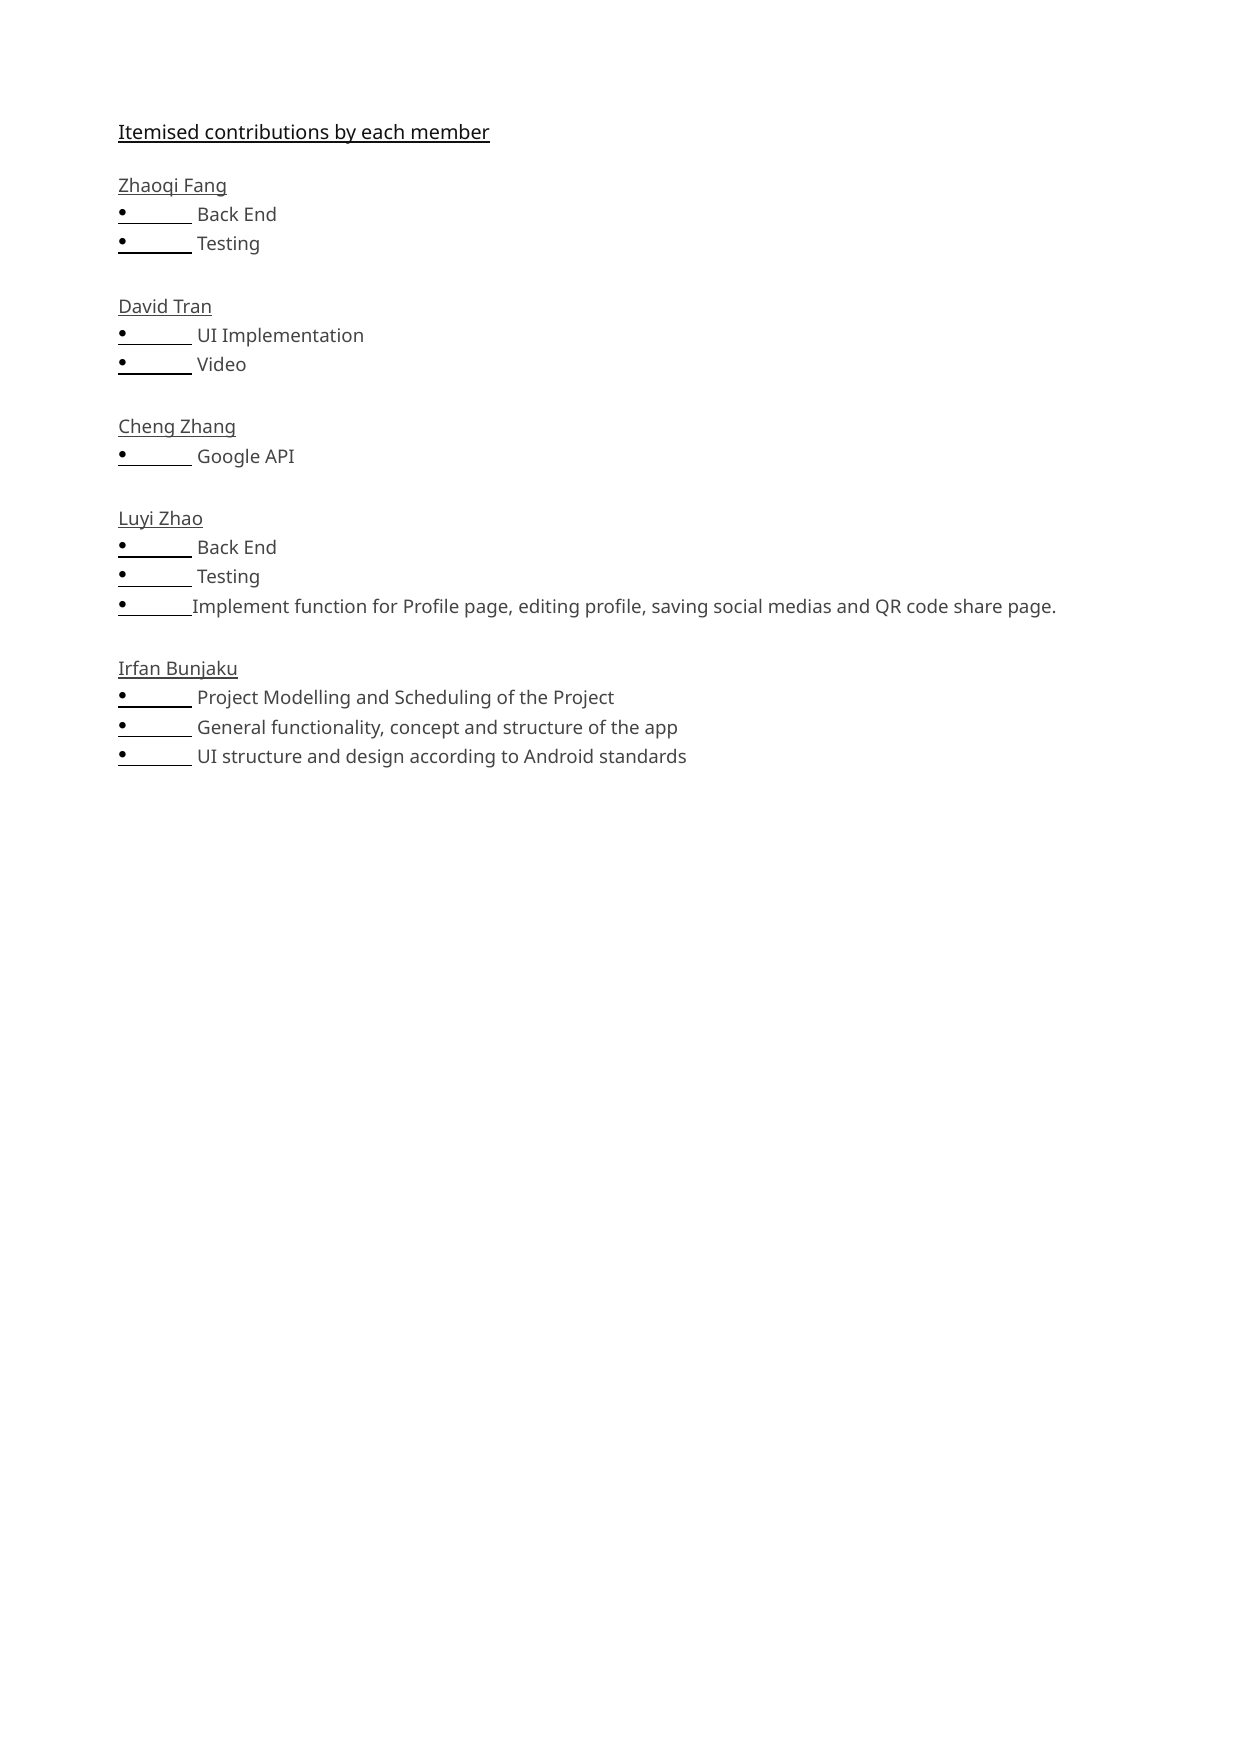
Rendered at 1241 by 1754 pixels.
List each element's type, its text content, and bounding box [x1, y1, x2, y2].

text Irfan Bunjaku [118, 655, 1122, 681]
text Itemised contributions by each member [118, 118, 1122, 145]
list Testing [118, 231, 1122, 256]
text Zhaoqi Fang [118, 172, 1122, 198]
list Video [118, 351, 1122, 377]
list Testing [118, 564, 1122, 589]
text David Tran [118, 293, 1122, 318]
list Project Modelling and Scheduling of the Project [118, 685, 1122, 710]
list Back End [118, 201, 1122, 227]
list UI Implementation [118, 322, 1122, 348]
list UI structure and design according to Android standards [118, 743, 1122, 769]
list Back End [118, 534, 1122, 560]
list General functionality, concept and structure of the app [118, 714, 1122, 739]
list Google API [118, 443, 1122, 468]
text Luyi Zhao [118, 505, 1122, 531]
text Cheng Zhang [118, 414, 1122, 439]
list Implement function for Profile page, editing profile, saving social medias and QR code share page. [118, 593, 1122, 619]
